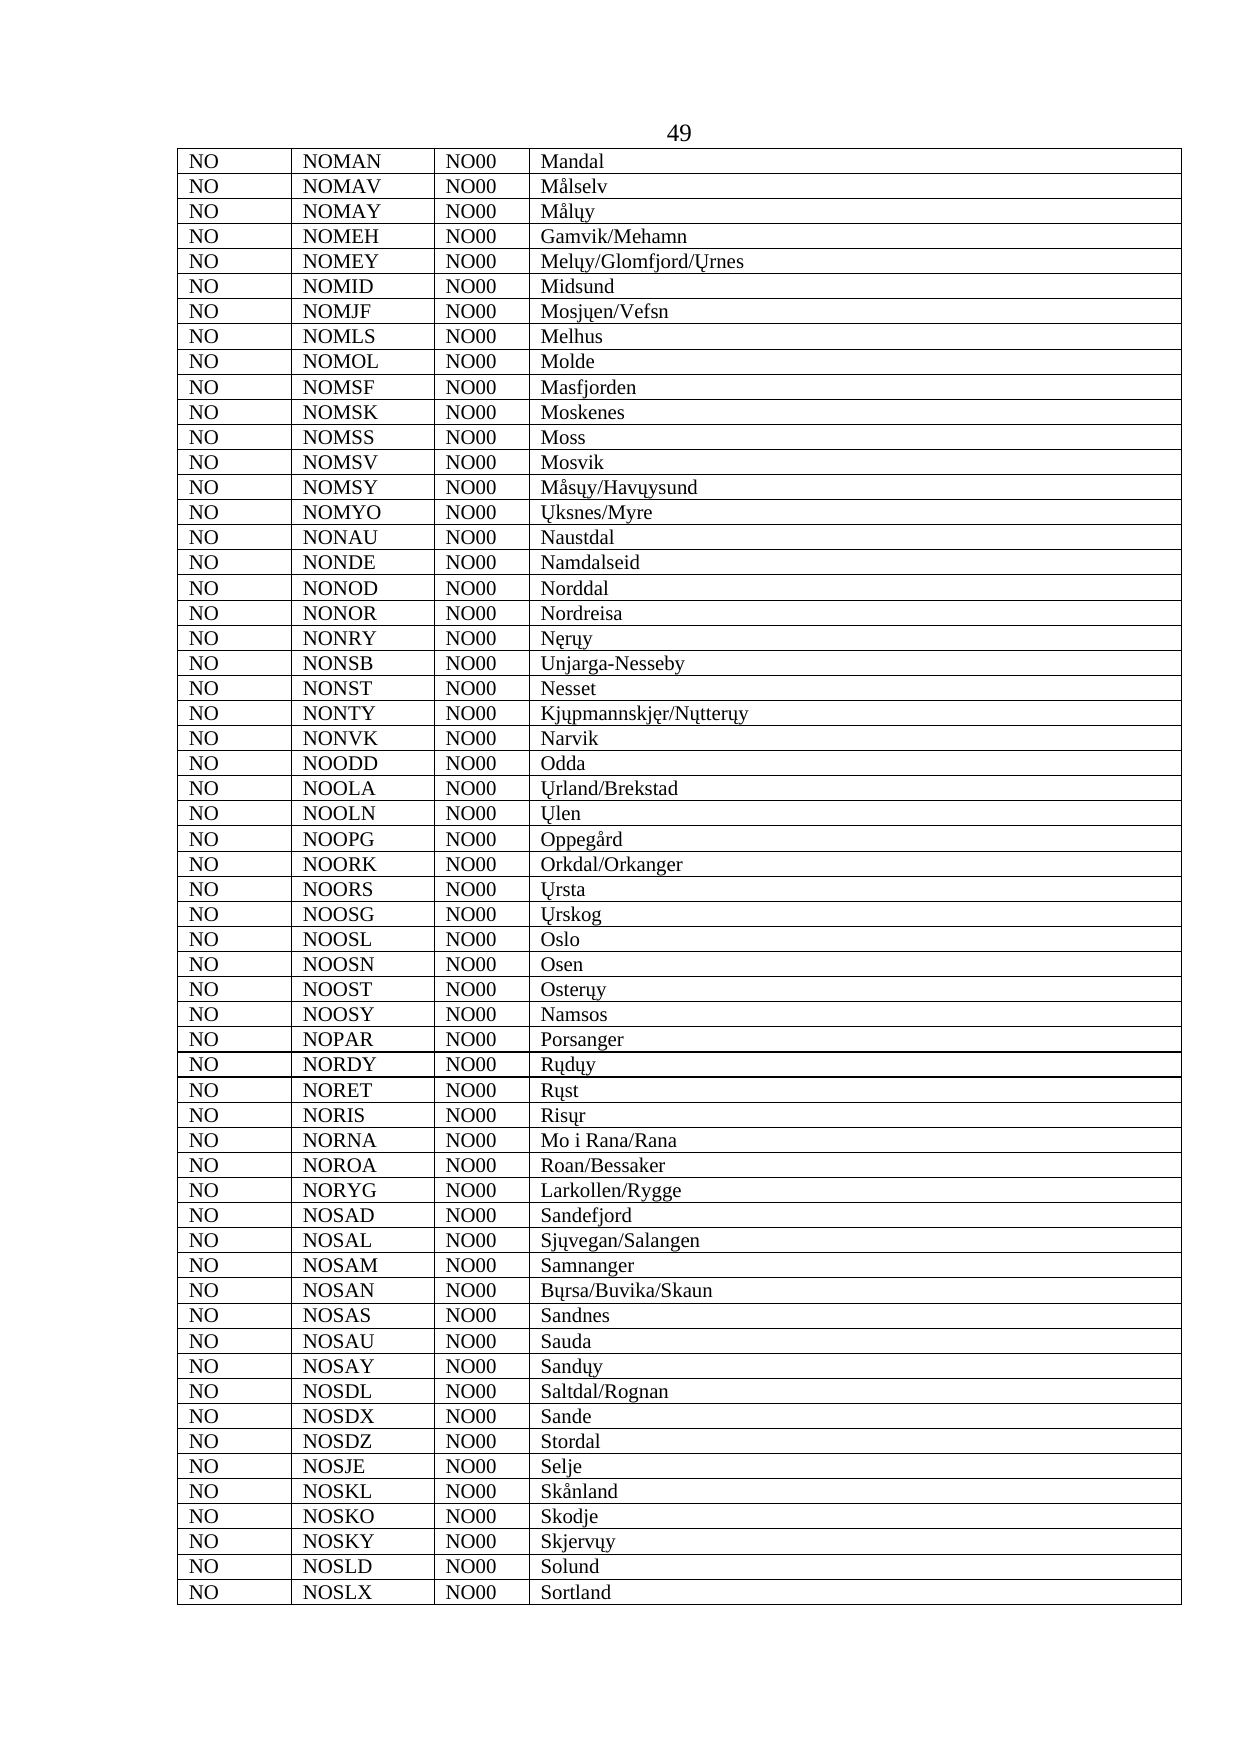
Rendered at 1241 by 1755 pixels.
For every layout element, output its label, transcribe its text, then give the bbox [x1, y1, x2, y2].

table_cell NOSJE [292, 1454, 434, 1478]
table_cell NO00 [435, 1128, 529, 1152]
table_cell Skånland [530, 1479, 1181, 1503]
table_cell NO00 [435, 1555, 529, 1578]
table_cell Narvik [530, 726, 1181, 750]
table_cell Sauda [530, 1329, 1181, 1353]
table_cell NO00 [435, 199, 529, 223]
table_cell Melųy/Glomfjord/Ųrnes [530, 249, 1181, 273]
table_cell Ųrskog [530, 902, 1181, 926]
table_cell NO00 [435, 1580, 529, 1604]
table_cell NO [178, 1278, 291, 1302]
table_cell NO00 [435, 776, 529, 800]
table_cell NO00 [435, 726, 529, 750]
table_cell Skjervųy [530, 1529, 1181, 1553]
table_cell Naustdal [530, 525, 1181, 549]
table_cell NO00 [435, 1002, 529, 1026]
table_cell NOSAY [292, 1354, 434, 1378]
table_cell NO00 [435, 274, 529, 298]
table_cell Midsund [530, 274, 1181, 298]
table_cell NO [178, 1178, 291, 1202]
table_cell NOMYO [292, 500, 434, 524]
table_cell NORYG [292, 1178, 434, 1202]
table_cell NO [178, 751, 291, 775]
table_cell Norddal [530, 575, 1181, 599]
table_cell NO [178, 1529, 291, 1553]
table_cell NO [178, 1228, 291, 1252]
table_cell NOPAR [292, 1027, 434, 1051]
table_cell NO [178, 324, 291, 348]
table_cell NO [178, 1304, 291, 1327]
table_cell NOMAV [292, 174, 434, 198]
table_cell NO [178, 801, 291, 825]
table_cell Sandųy [530, 1354, 1181, 1378]
table_cell NO [178, 826, 291, 851]
table_cell Sandefjord [530, 1203, 1181, 1227]
table_cell Orkdal/Orkanger [530, 852, 1181, 876]
table_cell NO [178, 1404, 291, 1428]
table_cell NO [178, 1479, 291, 1503]
table_cell NO00 [435, 1404, 529, 1428]
table_cell NOMAY [292, 199, 434, 223]
table_cell NOMSS [292, 425, 434, 449]
table_cell NO00 [435, 952, 529, 976]
table_cell Sortland [530, 1580, 1181, 1604]
table_cell Namdalseid [530, 550, 1181, 574]
table_cell NONSB [292, 651, 434, 675]
table_cell NOMSF [292, 375, 434, 399]
table_cell NOSAN [292, 1278, 434, 1302]
table_cell NO00 [435, 826, 529, 851]
table_cell Oslo [530, 927, 1181, 951]
table_cell NO [178, 1580, 291, 1604]
table_cell NO00 [435, 550, 529, 574]
table_cell NO [178, 274, 291, 298]
table_cell NO00 [435, 1529, 529, 1553]
table_cell NO00 [435, 601, 529, 624]
table_cell NO00 [435, 425, 529, 449]
table_cell NO00 [435, 751, 529, 775]
table_cell NO [178, 1053, 291, 1076]
table_cell NORNA [292, 1128, 434, 1152]
table_cell NO00 [435, 977, 529, 1001]
table_cell NOOSL [292, 927, 434, 951]
table_cell NO00 [435, 1027, 529, 1051]
table_cell Saltdal/Rognan [530, 1379, 1181, 1403]
table_cell NOOLA [292, 776, 434, 800]
table_cell Ųrland/Brekstad [530, 776, 1181, 800]
table_cell NOSKO [292, 1504, 434, 1528]
table_cell NOORS [292, 877, 434, 901]
table_cell NOMEY [292, 249, 434, 273]
table_cell NO [178, 475, 291, 499]
table_cell NO [178, 1103, 291, 1127]
table_cell NO [178, 1128, 291, 1152]
table_cell NO00 [435, 350, 529, 373]
table_cell Mosvik [530, 450, 1181, 474]
table_cell NO00 [435, 626, 529, 650]
table_cell NORET [292, 1078, 434, 1102]
table_cell NO00 [435, 500, 529, 524]
table_cell NO [178, 977, 291, 1001]
table_cell Moss [530, 425, 1181, 449]
table_cell NO [178, 1002, 291, 1026]
table_cell NO00 [435, 852, 529, 876]
table_cell NOMEH [292, 224, 434, 248]
table_cell NO00 [435, 174, 529, 198]
table_cell Sjųvegan/Salangen [530, 1228, 1181, 1252]
table_cell NO00 [435, 1178, 529, 1202]
table_cell NONVK [292, 726, 434, 750]
table_cell Roan/Bessaker [530, 1153, 1181, 1177]
table_cell NO [178, 1379, 291, 1403]
table_cell NOSDX [292, 1404, 434, 1428]
table_cell NO [178, 299, 291, 323]
table_cell NO [178, 249, 291, 273]
table_cell NOSLX [292, 1580, 434, 1604]
table_cell NOROA [292, 1153, 434, 1177]
table_cell NO00 [435, 651, 529, 675]
table_cell NOMSV [292, 450, 434, 474]
table_cell NO [178, 1555, 291, 1578]
table_cell NO00 [435, 249, 529, 273]
table_cell NO [178, 927, 291, 951]
table_cell Solund [530, 1555, 1181, 1578]
table_cell NOOPG [292, 826, 434, 851]
table_cell Sandnes [530, 1304, 1181, 1327]
table_cell Sande [530, 1404, 1181, 1428]
table_cell NONOR [292, 601, 434, 624]
table_cell NOSAS [292, 1304, 434, 1327]
table_cell NO00 [435, 676, 529, 700]
table_cell NONRY [292, 626, 434, 650]
table_cell NO00 [435, 1429, 529, 1453]
table_cell NONDE [292, 550, 434, 574]
table_cell Rųdųy [530, 1053, 1181, 1076]
table_cell NOSKY [292, 1529, 434, 1553]
table_cell NOSDZ [292, 1429, 434, 1453]
table_cell Osen [530, 952, 1181, 976]
table_cell NOOLN [292, 801, 434, 825]
table_cell Oppegård [530, 826, 1181, 851]
table_cell Selje [530, 1454, 1181, 1478]
table_cell Risųr [530, 1103, 1181, 1127]
table_cell NO [178, 1078, 291, 1102]
table_cell NOMLS [292, 324, 434, 348]
table_cell NO [178, 1027, 291, 1051]
table_cell NOSAM [292, 1253, 434, 1277]
table_cell NO [178, 375, 291, 399]
table_cell Unjarga-Nesseby [530, 651, 1181, 675]
table_cell Ųrsta [530, 877, 1181, 901]
table_cell NO [178, 550, 291, 574]
table_cell NORDY [292, 1053, 434, 1076]
table_cell Skodje [530, 1504, 1181, 1528]
table_cell NO00 [435, 299, 529, 323]
table_cell NO [178, 450, 291, 474]
table_cell NO00 [435, 375, 529, 399]
table_cell NO [178, 1253, 291, 1277]
table_cell Ųlen [530, 801, 1181, 825]
table_cell NO [178, 902, 291, 926]
table_cell NO [178, 500, 291, 524]
table_cell NONTY [292, 701, 434, 725]
table_cell Molde [530, 350, 1181, 373]
table_cell NO00 [435, 1153, 529, 1177]
table_cell NOOSY [292, 1002, 434, 1026]
table_cell NO00 [435, 1479, 529, 1503]
table_cell NO [178, 877, 291, 901]
table_cell NO00 [435, 1354, 529, 1378]
table_cell NOSAU [292, 1329, 434, 1353]
table_cell NO00 [435, 149, 529, 173]
table_cell NOMJF [292, 299, 434, 323]
table_cell NO [178, 1153, 291, 1177]
table_cell NO [178, 676, 291, 700]
table_cell Kjųpmannskjęr/Nųtterųy [530, 701, 1181, 725]
table_cell Bųrsa/Buvika/Skaun [530, 1278, 1181, 1302]
table_cell NOSAD [292, 1203, 434, 1227]
table_cell Porsanger [530, 1027, 1181, 1051]
table_cell NOSKL [292, 1479, 434, 1503]
table_cell Moskenes [530, 400, 1181, 424]
table_cell NO [178, 776, 291, 800]
table_cell NO [178, 952, 291, 976]
table_cell NONST [292, 676, 434, 700]
table_cell NO00 [435, 525, 529, 549]
table_cell Rųst [530, 1078, 1181, 1102]
table_cell NO [178, 626, 291, 650]
table_cell NO00 [435, 1304, 529, 1327]
table_cell Nordreisa [530, 601, 1181, 624]
table_cell NOMAN [292, 149, 434, 173]
table_cell Odda [530, 751, 1181, 775]
table_cell NOSLD [292, 1555, 434, 1578]
table_cell Stordal [530, 1429, 1181, 1453]
table_cell Målųy [530, 199, 1181, 223]
table_cell NO00 [435, 1103, 529, 1127]
table_cell NO [178, 575, 291, 599]
table_cell NO00 [435, 902, 529, 926]
table_cell NO00 [435, 1228, 529, 1252]
table_cell NO00 [435, 1078, 529, 1102]
table_cell NO [178, 149, 291, 173]
table_cell NO [178, 425, 291, 449]
table_cell NO [178, 199, 291, 223]
table_cell Samnanger [530, 1253, 1181, 1277]
table_cell NO [178, 350, 291, 373]
table_cell NO00 [435, 1203, 529, 1227]
table_cell Målselv [530, 174, 1181, 198]
table_cell NO [178, 400, 291, 424]
table_cell Melhus [530, 324, 1181, 348]
table_cell NO [178, 174, 291, 198]
table_cell NO00 [435, 1253, 529, 1277]
table_cell Masfjorden [530, 375, 1181, 399]
table_cell NO [178, 1429, 291, 1453]
table_cell NO00 [435, 1278, 529, 1302]
table_cell NO [178, 701, 291, 725]
table_cell NOSDL [292, 1379, 434, 1403]
table_cell NO00 [435, 400, 529, 424]
table_cell Mo i Rana/Rana [530, 1128, 1181, 1152]
table_cell NO00 [435, 1454, 529, 1478]
table_cell NO00 [435, 1379, 529, 1403]
table_cell NO [178, 1454, 291, 1478]
table_cell NO00 [435, 1329, 529, 1353]
table_cell NORIS [292, 1103, 434, 1127]
table_cell Osterųy [530, 977, 1181, 1001]
table_cell Mosjųen/Vefsn [530, 299, 1181, 323]
table_cell NOMID [292, 274, 434, 298]
table_cell NOODD [292, 751, 434, 775]
table_cell Ųksnes/Myre [530, 500, 1181, 524]
table_cell NO00 [435, 1053, 529, 1076]
table_cell NONAU [292, 525, 434, 549]
table_cell Måsųy/Havųysund [530, 475, 1181, 499]
table_cell NOSAL [292, 1228, 434, 1252]
table_cell NO [178, 601, 291, 624]
table_cell NOOSG [292, 902, 434, 926]
table_cell NO [178, 525, 291, 549]
table_cell NOMSK [292, 400, 434, 424]
table_cell NO00 [435, 1504, 529, 1528]
table_cell NO [178, 651, 291, 675]
table_cell NO [178, 852, 291, 876]
table_cell NOMOL [292, 350, 434, 373]
table_cell Nęrųy [530, 626, 1181, 650]
table_cell Larkollen/Rygge [530, 1178, 1181, 1202]
table_cell Nesset [530, 676, 1181, 700]
table_cell NO00 [435, 877, 529, 901]
table_cell NO00 [435, 701, 529, 725]
table_cell NO [178, 1329, 291, 1353]
table_cell NO [178, 726, 291, 750]
table_cell Mandal [530, 149, 1181, 173]
table_cell Gamvik/Mehamn [530, 224, 1181, 248]
table_cell NOOSN [292, 952, 434, 976]
table_cell NO [178, 1504, 291, 1528]
table_cell NO00 [435, 475, 529, 499]
table_cell NO00 [435, 801, 529, 825]
table_cell NO00 [435, 450, 529, 474]
table_cell NOMSY [292, 475, 434, 499]
table_cell NO [178, 224, 291, 248]
table_cell NO00 [435, 927, 529, 951]
table_cell NOORK [292, 852, 434, 876]
table_cell NONOD [292, 575, 434, 599]
table_cell NO00 [435, 324, 529, 348]
table_cell NO00 [435, 224, 529, 248]
table_cell NO [178, 1203, 291, 1227]
table_cell Namsos [530, 1002, 1181, 1026]
table_cell NO [178, 1354, 291, 1378]
table_cell NOOST [292, 977, 434, 1001]
table_cell NO00 [435, 575, 529, 599]
